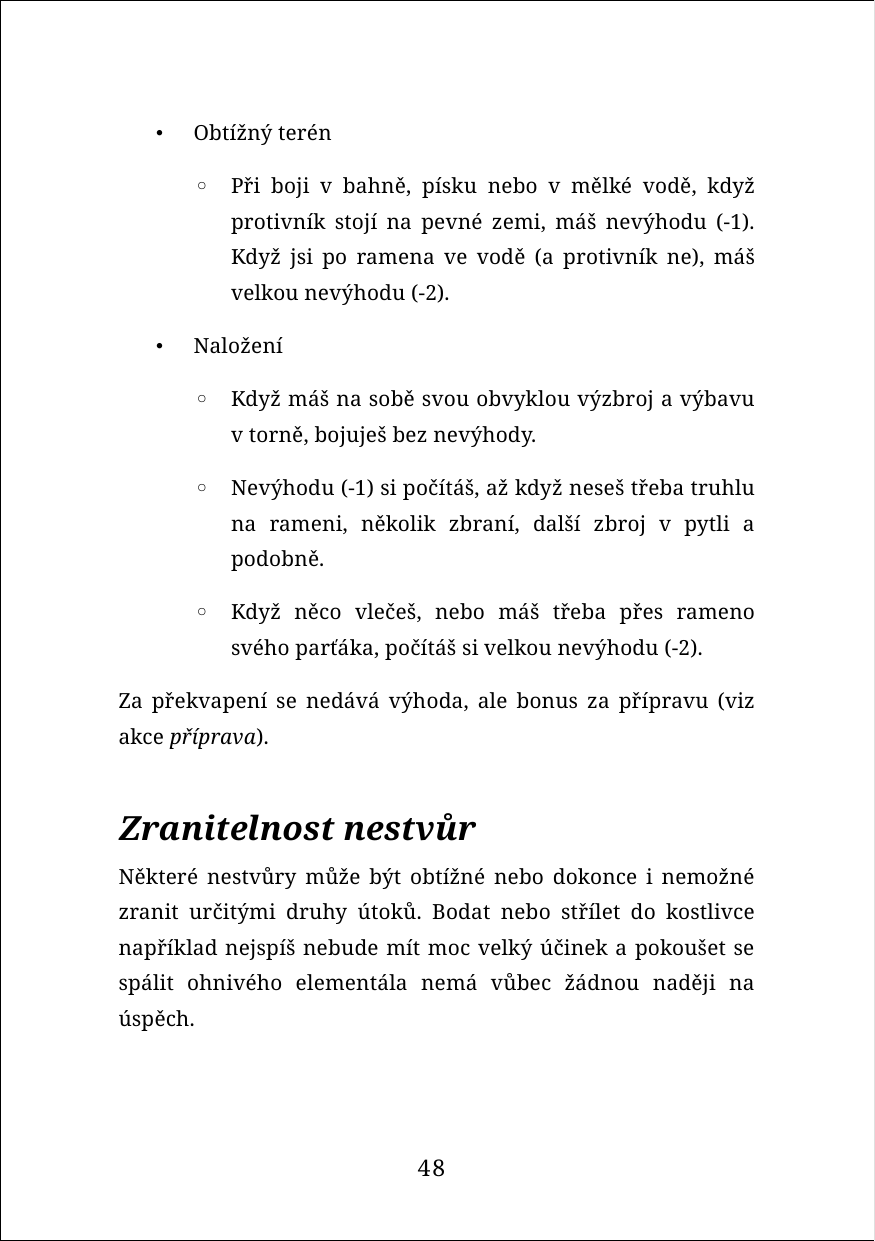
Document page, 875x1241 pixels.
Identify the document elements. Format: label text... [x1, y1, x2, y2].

list Obtížný terén [156, 118, 756, 147]
subtitle Zranitelnost nestvůr [118, 804, 756, 850]
text Některé nestvůry může být obtížné nebo dokonce i nemožné zranit určitými druhy útoků. Bodat nebo střílet do kostlivce například nejspíš nebude mít moc velký účinek a pokoušet se spálit ohnivého elementála nemá vůbec žádnou naději na úspěch. [118, 862, 756, 1032]
text Za překvapení se nedává výhoda, ale bonus za přípravu (viz akce příprava). [118, 686, 756, 750]
list Když něco vlečeš, nebo máš třeba přes rameno svého parťáka, počítáš si velkou nevýhodu (-2). [193, 597, 756, 661]
list Když máš na sobě svou obvyklou výzbroj a výbavu v torně, bojuješ bez nevýhody. [193, 384, 756, 448]
list Při boji v bahně, písku nebo v mělké vodě, když protivník stojí na pevné zemi, máš nevýhodu (-1). Když jsi po ramena ve vodě (a protivník ne), máš velkou nevýhodu (-2). [193, 171, 756, 306]
list Naložení [156, 331, 756, 360]
list Nevýhodu (-1) si počítáš, až když neseš třeba truhlu na rameni, několik zbraní, další zbroj v pytli a podobně. [193, 473, 756, 573]
